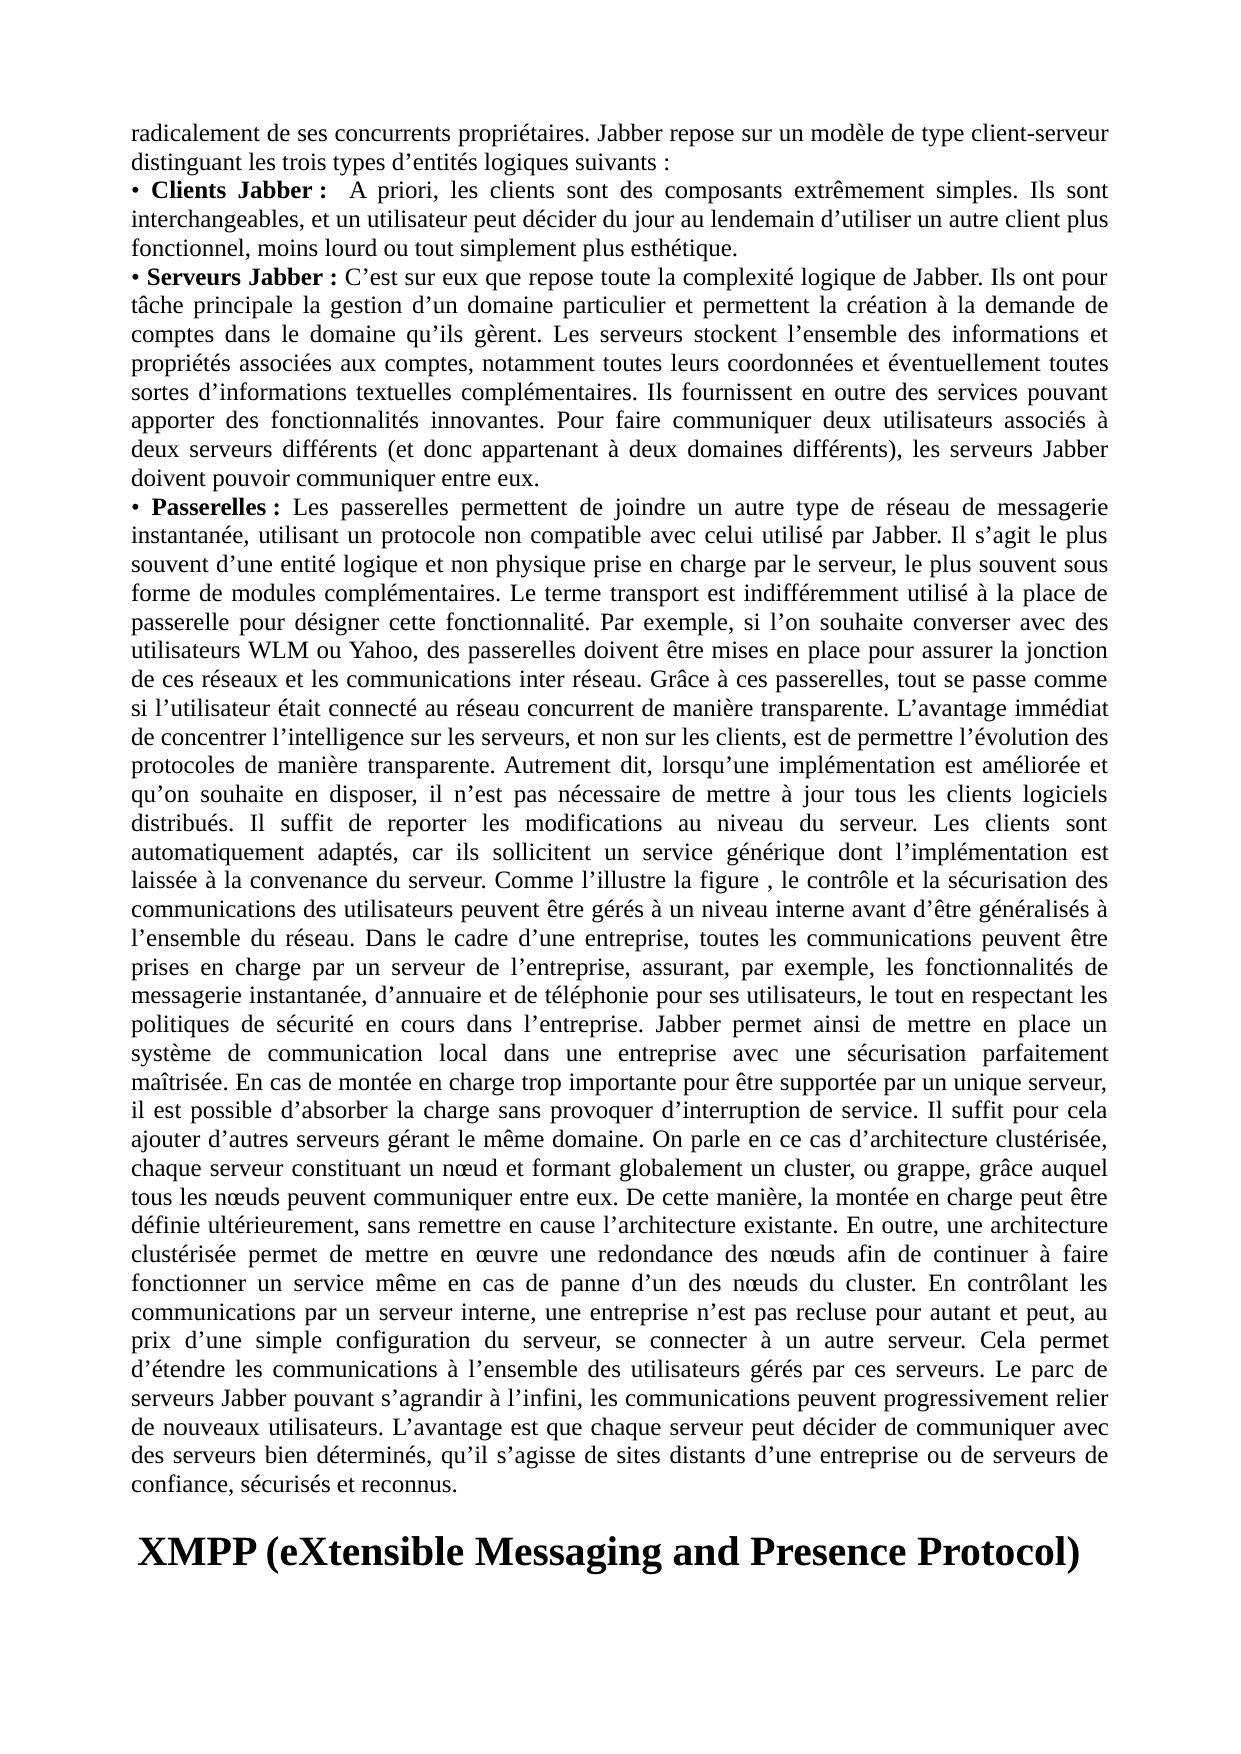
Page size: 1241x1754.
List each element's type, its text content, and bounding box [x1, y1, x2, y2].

text • Serveurs Jabber : C’est sur eux que repose toute la complexité logique de Jabber. Ils ont pour tâche principale la gestion d’un domaine particulier et permettent la création à la demande de comptes dans le domaine qu’ils gèrent. Les serveurs stockent l’ensemble des informations et propriétés associées aux comptes, notamment toutes leurs coordonnées et éventuellement toutes sortes d’informations textuelles complémentaires. Ils fournissent en outre des services pouvant apporter des fonctionnalités innovantes. Pour faire communiquer deux utilisateurs associés à deux serveurs différents (et donc appartenant à deux domaines différents), les serveurs Jabber doivent pouvoir communiquer entre eux. [131, 262, 1109, 492]
text radicalement de ses concurrents propriétaires. Jabber repose sur un modèle de type client-serveur distinguant les trois types d’entités logiques suivants : [131, 118, 1109, 176]
text XMPP (eXtensible Messaging and Presence Protocol) [131, 1527, 1109, 1575]
text • Passerelles : Les passerelles permettent de joindre un autre type de réseau de messagerie instantanée, utilisant un protocole non compatible avec celui utilisé par Jabber. Il s’agit le plus souvent d’une entité logique et non physique prise en charge par le serveur, le plus souvent sous forme de modules complémentaires. Le terme transport est indifféremment utilisé à la place de passerelle pour désigner cette fonctionnalité. Par exemple, si l’on souhaite converser avec des utilisateurs WLM ou Yahoo, des passerelles doivent être mises en place pour assurer la jonction de ces réseaux et les communications inter réseau. Grâce à ces passerelles, tout se passe comme si l’utilisateur était connecté au réseau concurrent de manière transparente. L’avantage immédiat de concentrer l’intelligence sur les serveurs, et non sur les clients, est de permettre l’évolution des protocoles de manière transparente. Autrement dit, lorsqu’une implémentation est améliorée et qu’on souhaite en disposer, il n’est pas nécessaire de mettre à jour tous les clients logiciels distribués. Il suffit de reporter les modifications au niveau du serveur. Les clients sont automatiquement adaptés, car ils sollicitent un service générique dont l’implémentation est laissée à la convenance du serveur. Comme l’illustre la figure , le contrôle et la sécurisation des communications des utilisateurs peuvent être gérés à un niveau interne avant d’être généralisés à l’ensemble du réseau. Dans le cadre d’une entreprise, toutes les communications peuvent être prises en charge par un serveur de l’entreprise, assurant, par exemple, les fonctionnalités de messagerie instantanée, d’annuaire et de téléphonie pour ses utilisateurs, le tout en respectant les politiques de sécurité en cours dans l’entreprise. Jabber permet ainsi de mettre en place un système de communication local dans une entreprise avec une sécurisation parfaitement maîtrisée. En cas de montée en charge trop importante pour être supportée par un unique serveur, il est possible d’absorber la charge sans provoquer d’interruption de service. Il suffit pour cela ajouter d’autres serveurs gérant le même domaine. On parle en ce cas d’architecture clustérisée, chaque serveur constituant un nœud et formant globalement un cluster, ou grappe, grâce auquel tous les nœuds peuvent communiquer entre eux. De cette manière, la montée en charge peut être définie ultérieurement, sans remettre en cause l’architecture existante. En outre, une architecture clustérisée permet de mettre en œuvre une redondance des nœuds afin de continuer à faire fonctionner un service même en cas de panne d’un des nœuds du cluster. En contrôlant les communications par un serveur interne, une entreprise n’est pas recluse pour autant et peut, au prix d’une simple configuration du serveur, se connecter à un autre serveur. Cela permet d’étendre les communications à l’ensemble des utilisateurs gérés par ces serveurs. Le parc de serveurs Jabber pouvant s’agrandir à l’infini, les communications peuvent progressivement relier de nouveaux utilisateurs. L’avantage est que chaque serveur peut décider de communiquer avec des serveurs bien déterminés, qu’il s’agisse de sites distants d’une entreprise ou de serveurs de confiance, sécurisés et reconnus. [131, 492, 1109, 1498]
text • Clients Jabber : A priori, les clients sont des composants extrêmement simples. Ils sont interchangeables, et un utilisateur peut décider du jour au lendemain d’utiliser un autre client plus fonctionnel, moins lourd ou tout simplement plus esthétique. [131, 176, 1109, 262]
